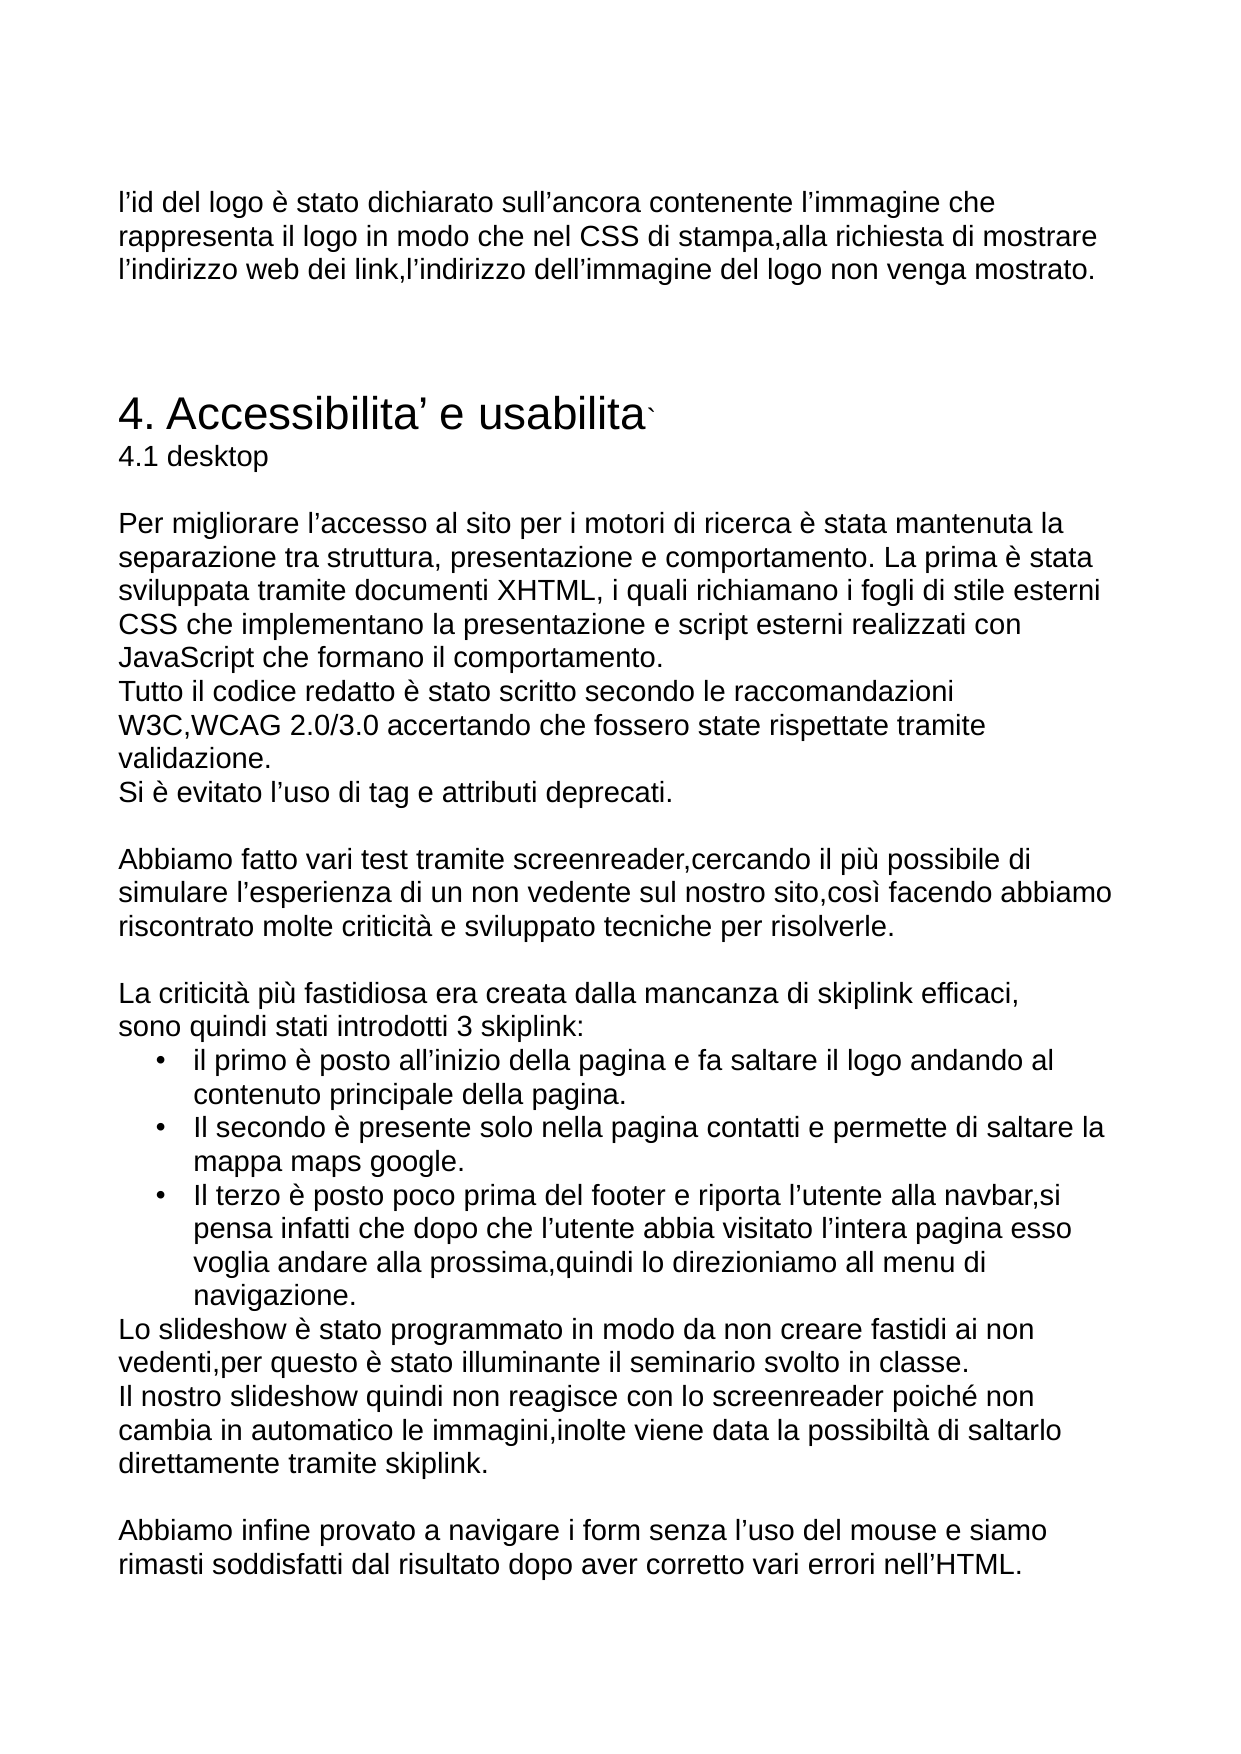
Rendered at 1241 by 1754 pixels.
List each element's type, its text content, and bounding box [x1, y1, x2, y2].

list Il terzo è posto poco prima del footer e riporta l’utente alla navbar,si pensa infatti che dopo che l’utente abbia visitato l’intera pagina esso voglia andare alla prossima,quindi lo direzioniamo all menu di navigazione. [156, 1177, 1122, 1312]
text 4. Accessibilita’ e usabilita` [118, 386, 1122, 439]
text 4.1 desktop [118, 439, 1122, 473]
text Lo slideshow è stato programmato in modo da non creare fastidi ai non vedenti,per questo è stato illuminante il seminario svolto in classe. [118, 1312, 1122, 1379]
text sono quindi stati introdotti 3 skiplink: [118, 1009, 1122, 1043]
text Tutto il codice redatto è stato scritto secondo le raccomandazioni W3C,WCAG 2.0/3.0 accertando che fossero state rispettate tramite validazione. [118, 674, 1122, 774]
text Si è evitato l’uso di tag e attributi deprecati. [118, 774, 1122, 808]
text Il nostro slideshow quindi non reagisce con lo screenreader poiché non cambia in automatico le immagini,inolte viene data la possibiltà di saltarlo direttamente tramite skiplink. [118, 1379, 1122, 1479]
text Abbiamo fatto vari test tramite screenreader,cercando il più possibile di simulare l’esperienza di un non vedente sul nostro sito,così facendo abbiamo riscontrato molte criticità e sviluppato tecniche per risolverle. [118, 842, 1122, 942]
text Per migliorare l’accesso al sito per i motori di ricerca è stata mantenuta la separazione tra struttura, presentazione e comportamento. La prima è stata sviluppata tramite documenti XHTML, i quali richiamano i fogli di stile esterni CSS che implementano la presentazione e script esterni realizzati con JavaScript che formano il comportamento. [118, 506, 1122, 674]
list Il secondo è presente solo nella pagina contatti e permette di saltare la mappa maps google. [156, 1110, 1122, 1177]
list il primo è posto all’inizio della pagina e fa saltare il logo andando al contenuto principale della pagina. [156, 1043, 1122, 1110]
text La criticità più fastidiosa era creata dalla mancanza di skiplink efficaci, [118, 976, 1122, 1009]
text Abbiamo infine provato a navigare i form senza l’uso del mouse e siamo rimasti soddisfatti dal risultato dopo aver corretto vari errori nell’HTML. [118, 1513, 1122, 1580]
text l’id del logo è stato dichiarato sull’ancora contenente l’immagine che rappresenta il logo in modo che nel CSS di stampa,alla richiesta di mostrare l’indirizzo web dei link,l’indirizzo dell’immagine del logo non venga mostrato. [118, 185, 1122, 286]
